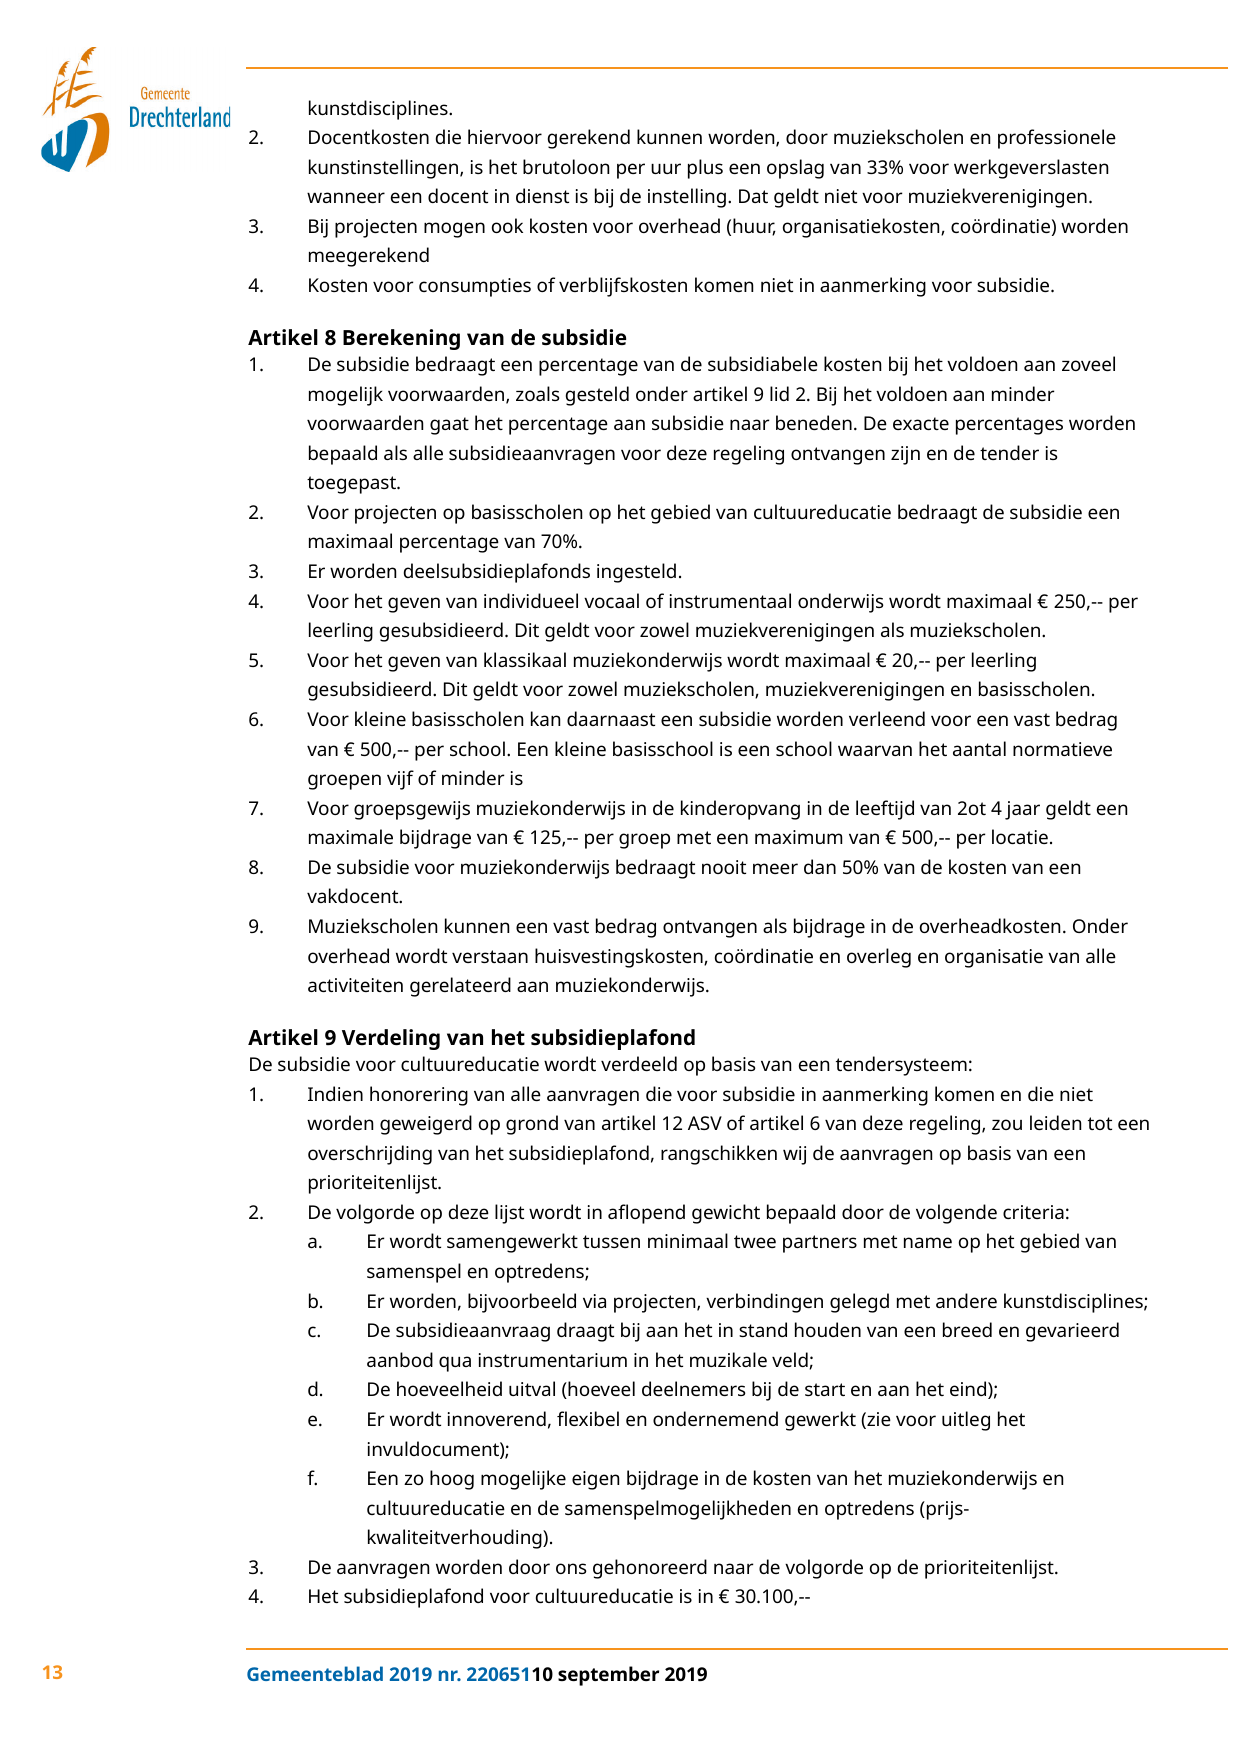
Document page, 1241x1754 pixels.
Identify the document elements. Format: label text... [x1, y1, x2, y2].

picture [41, 47, 231, 172]
text Artikel 9 Verdeling van het subsidieplafond [248, 1023, 1152, 1051]
list Bij projecten mogen ook kosten voor overhead (huur, organisatiekosten, coördinatie) worden meegerekend [248, 213, 1152, 268]
list De subsidie voor muziekonderwijs bedraagt nooit meer dan 50% van de kosten van een vakdocent. [248, 854, 1152, 909]
list Er wordt samengewerkt tussen minimaal twee partners met name op het gebied van samenspel en optredens; [307, 1229, 1152, 1284]
text Artikel 8 Berekening van de subsidie [248, 323, 1152, 351]
list Kosten voor consumpties of verblijfskosten komen niet in aanmerking voor subsidie. [248, 272, 1152, 298]
picture [226, 115, 231, 124]
list Voor projecten op basisscholen op het gebied van cultuureducatie bedraagt de subsidie een maximaal percentage van 70%. [248, 499, 1152, 554]
list Er worden, bijvoorbeeld via projecten, verbindingen gelegd met andere kunstdisciplines; [307, 1288, 1152, 1314]
list De hoeveelheid uitval (hoeveel deelnemers bij de start en aan het eind); [307, 1377, 1152, 1402]
list Een zo hoog mogelijke eigen bijdrage in de kosten van het muziekonderwijs en cultuureducatie en de samenspelmogelijkheden en optredens (prijs-kwaliteitverhouding). [307, 1465, 1152, 1550]
list Docentkosten die hiervoor gerekend kunnen worden, door muziekscholen en professionele kunstinstellingen, is het brutoloon per uur plus een opslag van 33% voor werkgeverslasten wanneer een docent in dienst is bij de instelling. Dat geldt niet voor muziekverenigingen. [248, 124, 1152, 209]
list De subsidieaanvraag draagt bij aan het in stand houden van een breed en gevarieerd aanbod qua instrumentarium in het muzikale veld; [307, 1317, 1152, 1373]
text De subsidie voor cultuureducatie wordt verdeeld op basis van een tendersysteem: [248, 1051, 1152, 1077]
list Voor het geven van individueel vocaal of instrumentaal onderwijs wordt maximaal € 250,-- per leerling gesubsidieerd. Dit geldt voor zowel muziekverenigingen als muziekscholen. [248, 588, 1152, 643]
list Indien honorering van alle aanvragen die voor subsidie in aanmerking komen en die niet worden geweigerd op grond van artikel 12 ASV of artikel 6 van deze regeling, zou leiden tot een overschrijding van het subsidieplafond, rangschikken wij de aanvragen op basis van een prioriteitenlijst. [248, 1081, 1152, 1195]
list Voor groepsgewijs muziekonderwijs in de kinderopvang in de leeftijd van 2ot 4 jaar geldt een maximale bijdrage van € 125,-- per groep met een maximum van € 500,-- per locatie. [248, 795, 1152, 850]
list kunstdisciplines. [248, 95, 1152, 121]
list Voor het geven van klassikaal muziekonderwijs wordt maximaal € 20,-- per leerling gesubsidieerd. Dit geldt voor zowel muziekscholen, muziekverenigingen en basisscholen. [248, 647, 1152, 702]
list Het subsidieplafond voor cultuureducatie is in € 30.100,-- [248, 1584, 1152, 1609]
list Voor kleine basisscholen kan daarnaast een subsidie worden verleend voor een vast bedrag van € 500,-- per school. Een kleine basisschool is een school waarvan het aantal normatieve groepen vijf of minder is [248, 706, 1152, 791]
list De aanvragen worden door ons gehonoreerd naar de volgorde op de prioriteitenlijst. [248, 1554, 1152, 1580]
list Muziekscholen kunnen een vast bedrag ontvangen als bijdrage in de overheadkosten. Onder overhead wordt verstaan huisvestingskosten, coördinatie en overleg en organisatie van alle activiteiten gerelateerd aan muziekonderwijs. [248, 913, 1152, 998]
list Er worden deelsubsidieplafonds ingesteld. [248, 558, 1152, 584]
list De subsidie bedraagt een percentage van de subsidiabele kosten bij het voldoen aan zoveel mogelijk voorwaarden, zoals gesteld onder artikel 9 lid 2. Bij het voldoen aan minder voorwaarden gaat het percentage aan subsidie naar beneden. De exacte percentages worden bepaald als alle subsidieaanvragen voor deze regeling ontvangen zijn en de tender is toegepast. [248, 351, 1152, 495]
picture [41, 158, 64, 172]
list De volgorde op deze lijst wordt in aflopend gewicht bepaald door de volgende criteria: [248, 1199, 1152, 1225]
list Er wordt innoverend, flexibel en ondernemend gewerkt (zie voor uitleg het invuldocument); [307, 1406, 1152, 1462]
